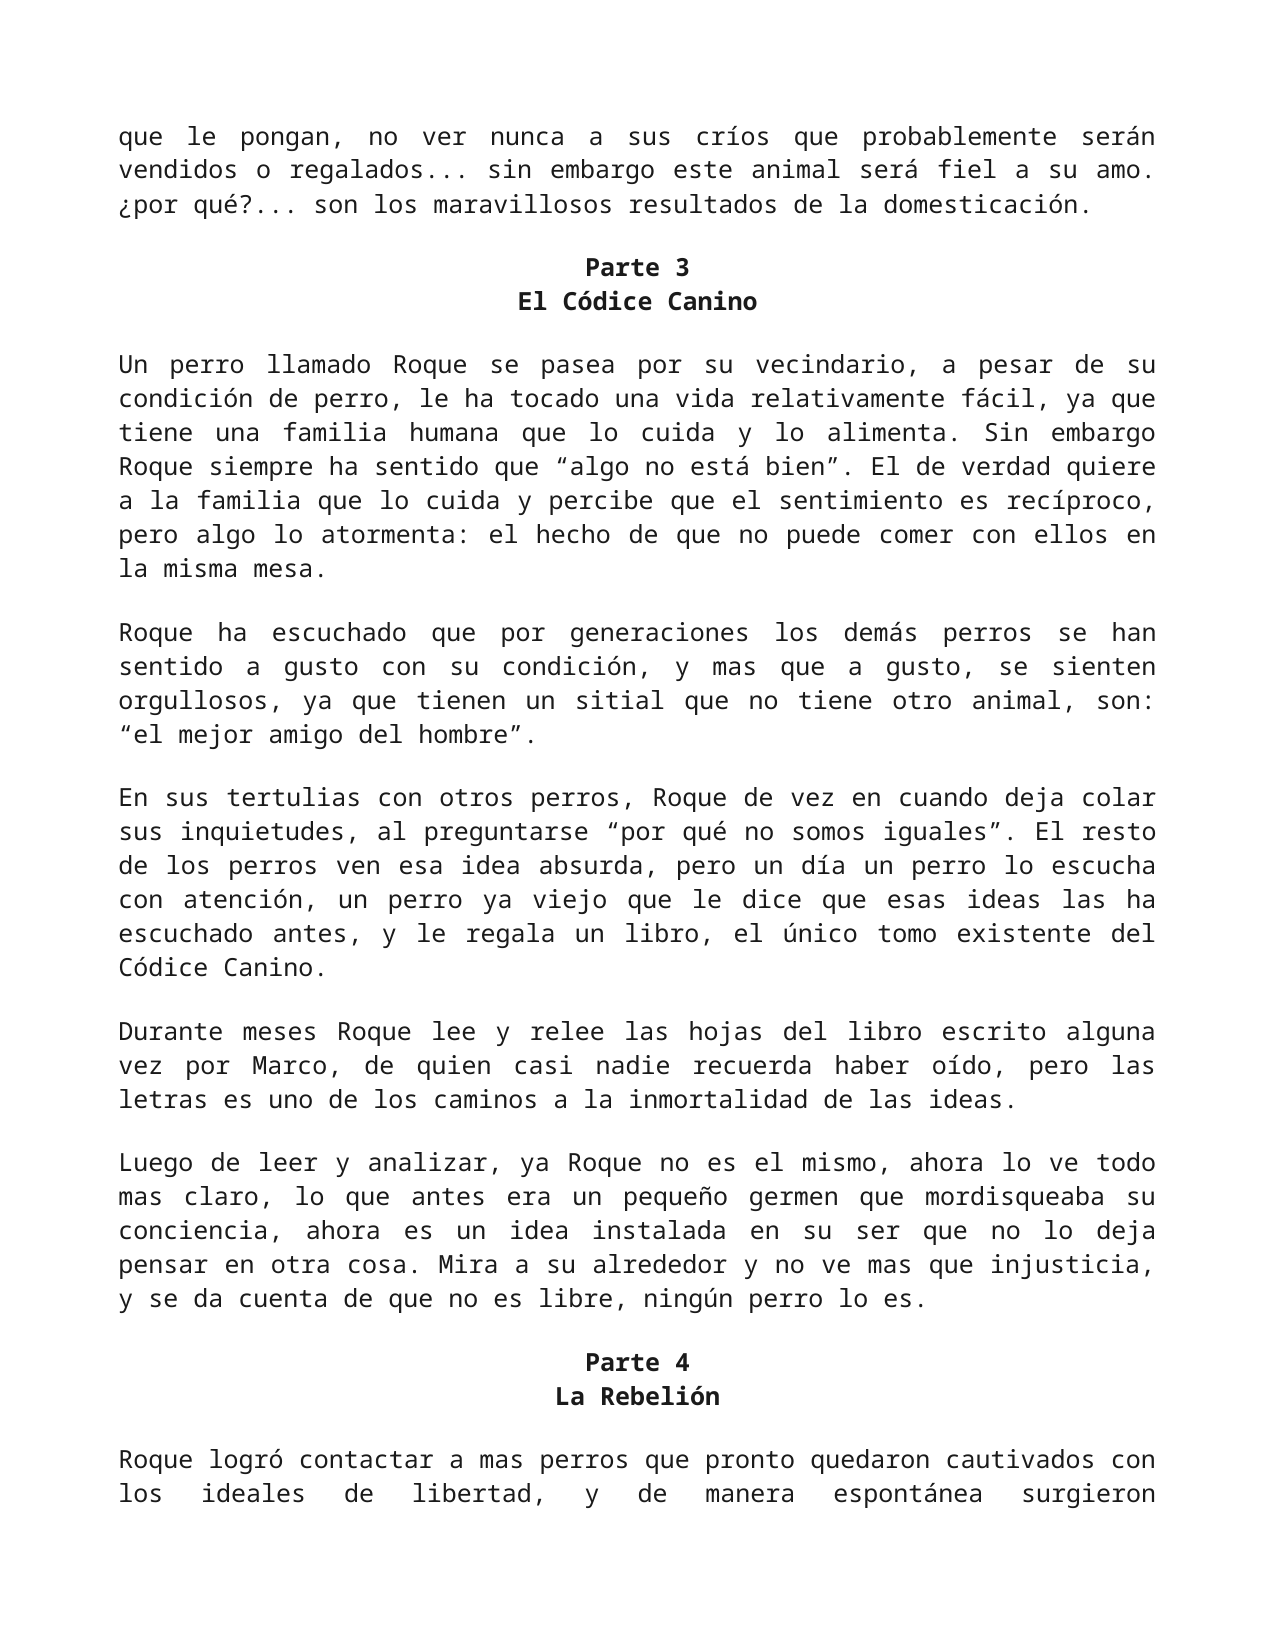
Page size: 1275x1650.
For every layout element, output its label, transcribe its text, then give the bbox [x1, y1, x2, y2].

text Un perro llamado Roque se pasea por su vecindario, a pesar de su condición de perro, le ha tocado una vida relativamente fácil, ya que tiene una familia humana que lo cuida y lo alimenta. Sin embargo Roque siempre ha sentido que “algo no está bien”. El de verdad quiere a la familia que lo cuida y percibe que el sentimiento es recíproco, pero algo lo atormenta: el hecho de que no puede comer con ellos en la misma mesa. [118, 347, 1157, 585]
text Luego de leer y analizar, ya Roque no es el mismo, ahora lo ve todo mas claro, lo que antes era un pequeño germen que mordisqueaba su conciencia, ahora es un idea instalada en su ser que no lo deja pensar en otra cosa. Mira a su alrededor y no ve mas que injusticia, y se da cuenta de que no es libre, ningún perro lo es. [118, 1145, 1157, 1315]
text Parte 3 [118, 249, 1157, 283]
text La Rebelión [118, 1378, 1157, 1412]
text que le pongan, no ver nunca a sus críos que probablemente serán vendidos o regalados... sin embargo este animal será fiel a su amo. ¿por qué?... son los maravillosos resultados de la domesticación. [118, 118, 1157, 220]
text Roque ha escuchado que por generaciones los demás perros se han sentido a gusto con su condición, y mas que a gusto, se sienten orgullosos, ya que tienen un sitial que no tiene otro animal, son: “el mejor amigo del hombre”. [118, 614, 1157, 751]
text Parte 4 [118, 1344, 1157, 1378]
text El Códice Canino [118, 283, 1157, 318]
text Roque logró contactar a mas perros que pronto quedaron cautivados con los ideales de libertad, y de manera espontánea surgieron [118, 1441, 1157, 1509]
text En sus tertulias con otros perros, Roque de vez en cuando deja colar sus inquietudes, al preguntarse “por qué no somos iguales”. El resto de los perros ven esa idea absurda, pero un día un perro lo escucha con atención, un perro ya viejo que le dice que esas ideas las ha escuchado antes, y le regala un libro, el único tomo existente del Códice Canino. [118, 780, 1157, 984]
text Durante meses Roque lee y relee las hojas del libro escrito alguna vez por Marco, de quien casi nadie recuerda haber oído, pero las letras es uno de los caminos a la inmortalidad de las ideas. [118, 1013, 1157, 1116]
